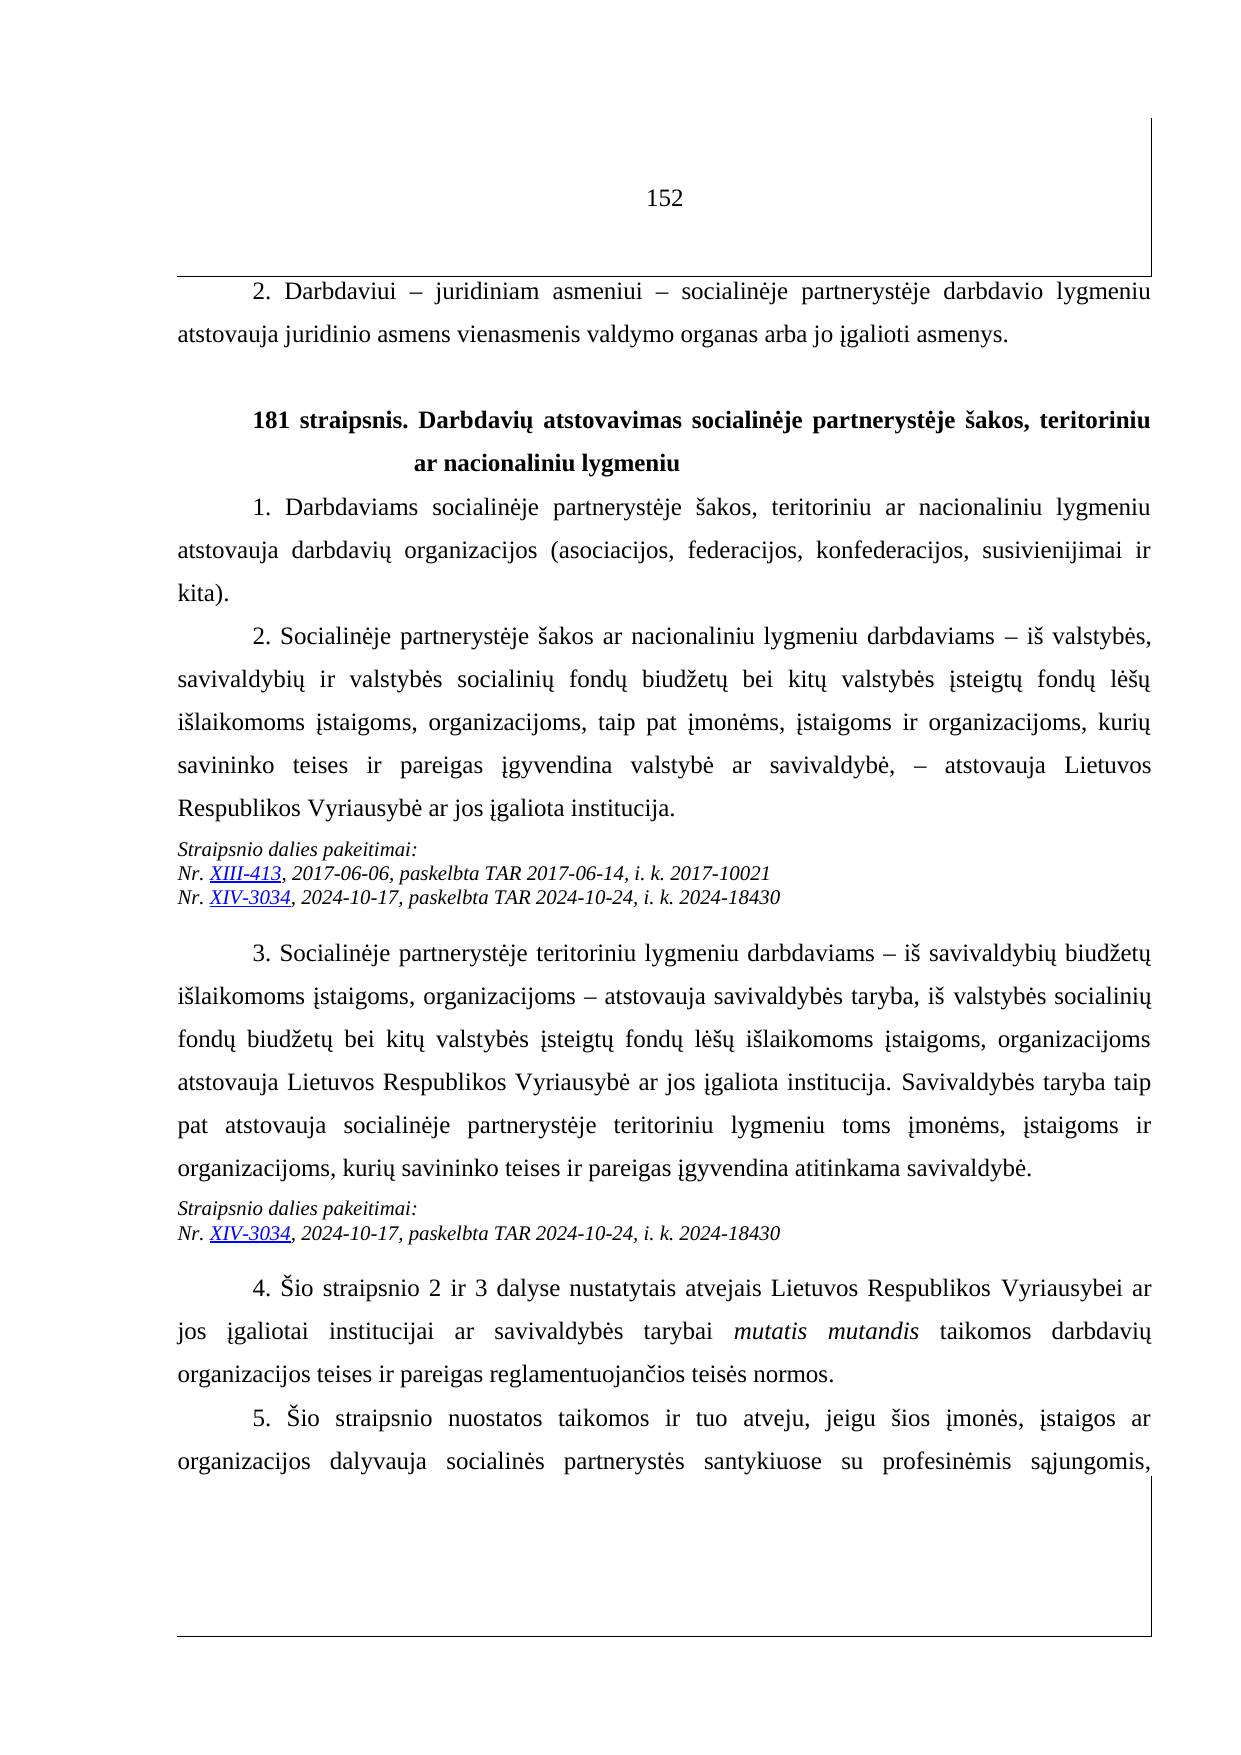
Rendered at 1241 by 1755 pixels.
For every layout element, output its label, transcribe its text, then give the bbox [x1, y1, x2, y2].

text 2. Darbdaviui – juridiniam asmeniui – socialinėje partnerystėje darbdavio lygmeniu atstovauja juridinio asmens vienasmenis valdymo organas arba jo įgalioti asmenys. [177, 276, 1152, 348]
text Straipsnio dalies pakeitimai: [177, 1196, 1152, 1220]
text 1. Darbdaviams socialinėje partnerystėje šakos, teritoriniu ar nacionaliniu lygmeniu atstovauja darbdavių organizacijos (asociacijos, federacijos, konfederacijos, susivienijimai ir kita). [177, 492, 1152, 607]
text Straipsnio dalies pakeitimai: [177, 837, 1152, 861]
subtitle 181 straipsnis. Darbdavių atstovavimas socialinėje partnerystėje šakos, teritoriniu ar nacionaliniu lygmeniu [252, 405, 1152, 477]
text 5. Šio straipsnio nuostatos taikomos ir tuo atveju, jeigu šios įmonės, įstaigos ar organizacijos dalyvauja socialinės partnerystės santykiuose su profesinėmis sąjungomis, [177, 1403, 1152, 1474]
text 2. Socialinėje partnerystėje šakos ar nacionaliniu lygmeniu darbdaviams – iš valstybės, savivaldybių ir valstybės socialinių fondų biudžetų bei kitų valstybės įsteigtų fondų lėšų išlaikomoms įstaigoms, organizacijoms, taip pat įmonėms, įstaigoms ir organizacijoms, kurių savininko teises ir pareigas įgyvendina valstybė ar savivaldybė, – atstovauja Lietuvos Respublikos Vyriausybė ar jos įgaliota institucija. [177, 621, 1152, 822]
text Nr. XIV-3034, 2024-10-17, paskelbta TAR 2024-10-24, i. k. 2024-18430 [177, 885, 1152, 909]
text Nr. XIII-413, 2017-06-06, paskelbta TAR 2017-06-14, i. k. 2017-10021 [177, 861, 1152, 885]
text 3. Socialinėje partnerystėje teritoriniu lygmeniu darbdaviams – iš savivaldybių biudžetų išlaikomoms įstaigoms, organizacijoms – atstovauja savivaldybės taryba, iš valstybės socialinių fondų biudžetų bei kitų valstybės įsteigtų fondų lėšų išlaikomoms įstaigoms, organizacijoms atstovauja Lietuvos Respublikos Vyriausybė ar jos įgaliota institucija. Savivaldybės taryba taip pat atstovauja socialinėje partnerystėje teritoriniu lygmeniu toms įmonėms, įstaigoms ir organizacijoms, kurių savininko teises ir pareigas įgyvendina atitinkama savivaldybė. [177, 938, 1152, 1182]
text Nr. XIV-3034, 2024-10-17, paskelbta TAR 2024-10-24, i. k. 2024-18430 [177, 1220, 1152, 1244]
text 4. Šio straipsnio 2 ir 3 dalyse nustatytais atvejais Lietuvos Respublikos Vyriausybei ar jos įgaliotai institucijai ar savivaldybės tarybai mutatis mutandis taikomos darbdavių organizacijos teises ir pareigas reglamentuojančios teisės normos. [177, 1273, 1152, 1388]
